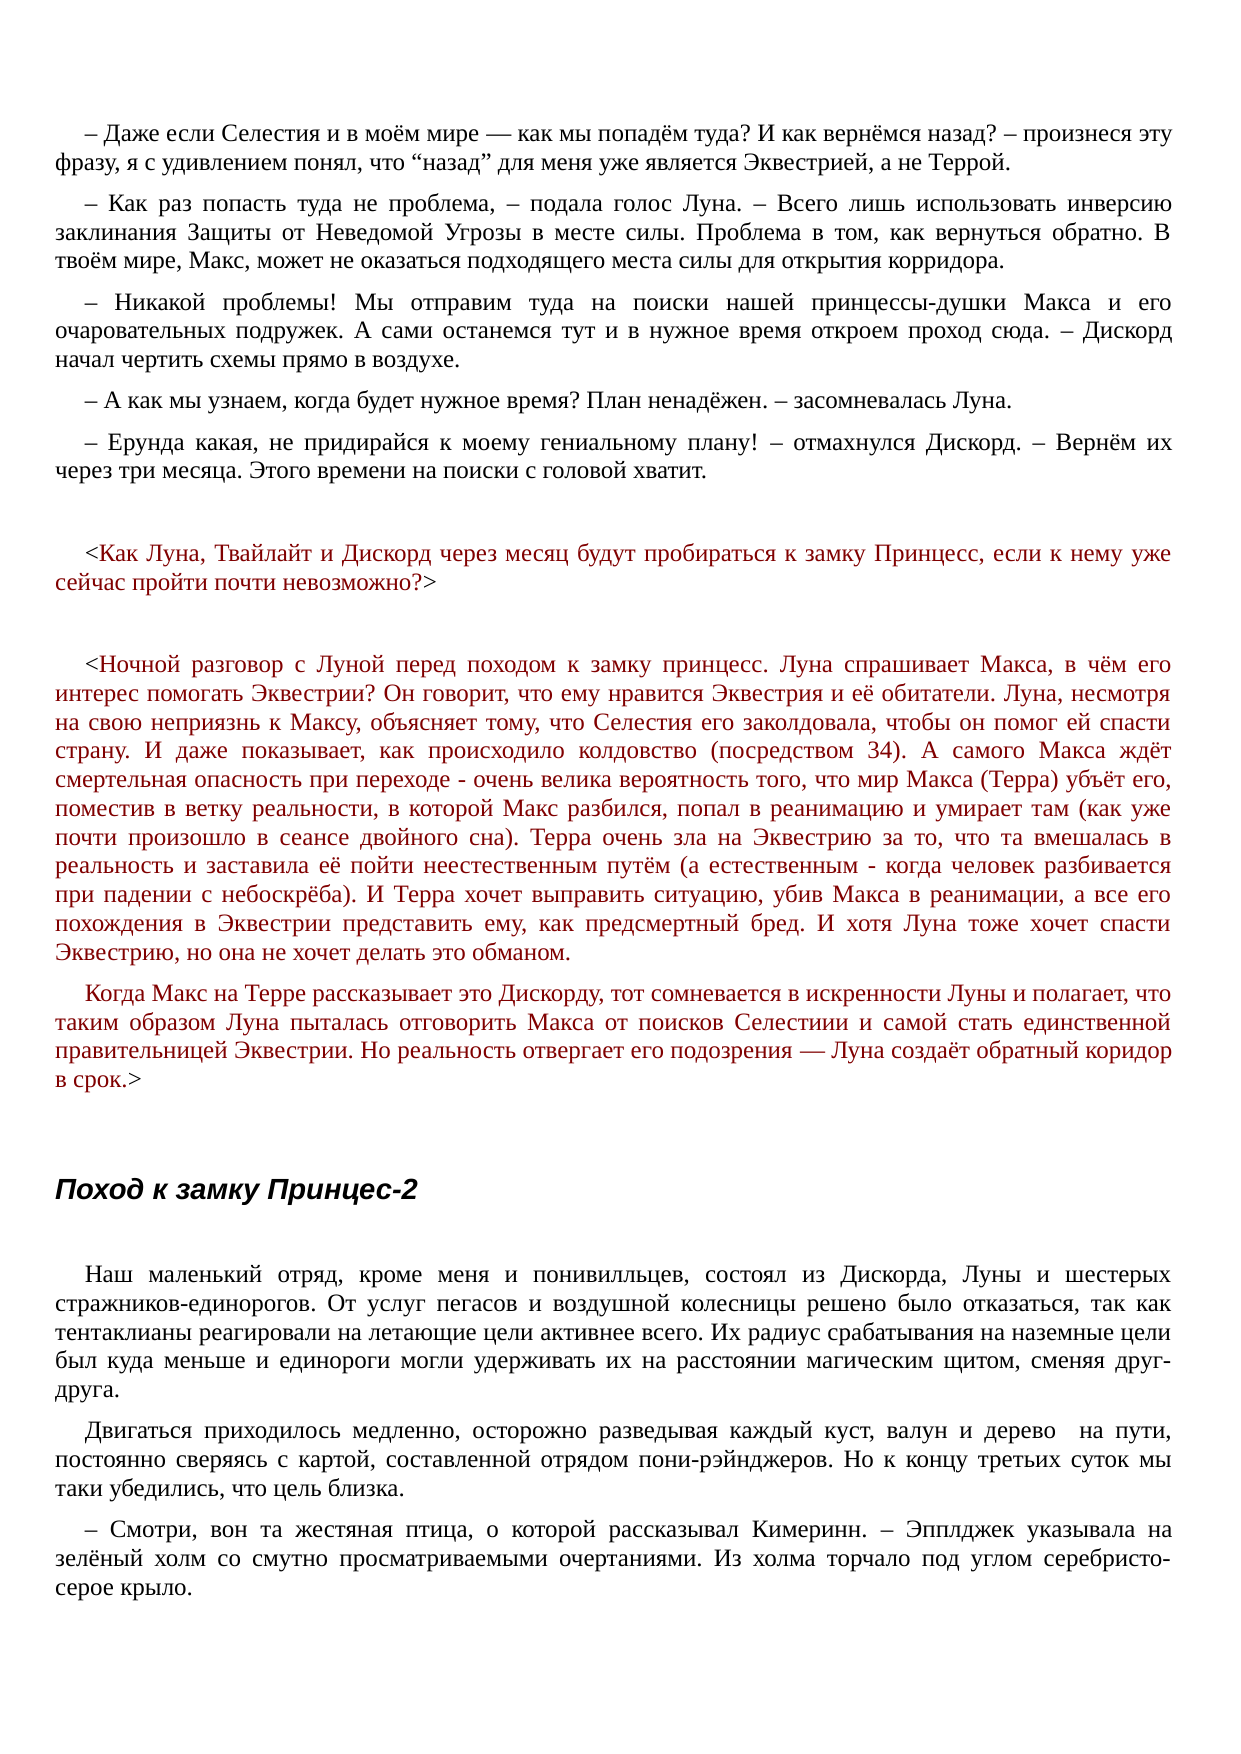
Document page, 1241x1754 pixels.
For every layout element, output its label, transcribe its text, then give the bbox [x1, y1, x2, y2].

text <Как Луна, Твайлайт и Дискорд через месяц будут пробираться к замку Принцесс, если к нему уже сейчас пройти почти невозможно?> [55, 538, 1172, 596]
text – Ерунда какая, не придирайся к моему гениальному плану! – отмахнулся Дискорд. – Вернём их через три месяца. Этого времени на поиски с головой хватит. [55, 427, 1172, 484]
text Двигаться приходилось медленно, осторожно разведывая каждый куст, валун и дерево на пути, постоянно сверяясь с картой, составленной отрядом пони-рэйнджеров. Но к концу третьих суток мы таки убедились, что цель близка. [55, 1415, 1172, 1502]
text – А как мы узнаем, когда будет нужное время? План ненадёжен. – засомневалась Луна. [55, 386, 1172, 414]
text – Смотри, вон та жестяная птица, о которой рассказывал Кимеринн. – Эпплджек указывала на зелёный холм со смутно просматриваемыми очертаниями. Из холма торчало под углом серебристо-серое крыло. [55, 1514, 1172, 1600]
text Наш маленький отряд, кроме меня и понивилльцев, состоял из Дискорда, Луны и шестерых стражников-единорогов. От услуг пегасов и воздушной колесницы решено было отказаться, так как тентаклианы реагировали на летающие цели активнее всего. Их радиус срабатывания на наземные цели был куда меньше и единороги могли удерживать их на расстоянии магическим щитом, сменяя друг-друга. [55, 1259, 1172, 1403]
text <Ночной разговор с Луной перед походом к замку принцесс. Луна спрашивает Макса, в чём его интерес помогать Эквестрии? Он говорит, что ему нравится Эквестрия и её обитатели. Луна, несмотря на свою неприязнь к Максу, объясняет тому, что Селестия его заколдовала, чтобы он помог ей спасти страну. И даже показывает, как происходило колдовство (посредством 34). А самого Макса ждёт смертельная опасность при переходе - очень велика вероятность того, что мир Макса (Терра) убъёт его, поместив в ветку реальности, в которой Макс разбился, попал в реанимацию и умирает там (как уже почти произошло в сеансе двойного сна). Терра очень зла на Эквестрию за то, что та вмешалась в реальность и заставила её пойти неестественным путём (а естественным - когда человек разбивается при падении с небоскрёба). И Терра хочет выправить ситуацию, убив Макса в реанимации, а все его похождения в Эквестрии представить ему, как предсмертный бред. И хотя Луна тоже хочет спасти Эквестрию, но она не хочет делать это обманом. [55, 649, 1172, 966]
text – Никакой проблемы! Мы отправим туда на поиски нашей принцессы-душки Макса и его очаровательных подружек. А сами останемся тут и в нужное время откроем проход сюда. – Дискорд начал чертить схемы прямо в воздухе. [55, 287, 1172, 373]
subtitle Поход к замку Принцес-2 [55, 1172, 1172, 1205]
text – Как раз попасть туда не проблема, – подала голос Луна. – Всего лишь использовать инверсию заклинания Защиты от Неведомой Угрозы в месте силы. Проблема в том, как вернуться обратно. В твоём мире, Макс, может не оказаться подходящего места силы для открытия корридора. [55, 188, 1172, 274]
text Когда Макс на Терре рассказывает это Дискорду, тот сомневается в искренности Луны и полагает, что таким образом Луна пыталась отговорить Макса от поисков Селестиии и самой стать единственной правительницей Эквестрии. Но реальность отвергает его подозрения — Луна создаёт обратный коридор в срок.> [55, 978, 1172, 1093]
text – Даже если Селестия и в моём мире — как мы попадём туда? И как вернёмся назад? – произнеся эту фразу, я с удивлением понял, что “назад” для меня уже является Эквестрией, а не Террой. [55, 118, 1172, 176]
